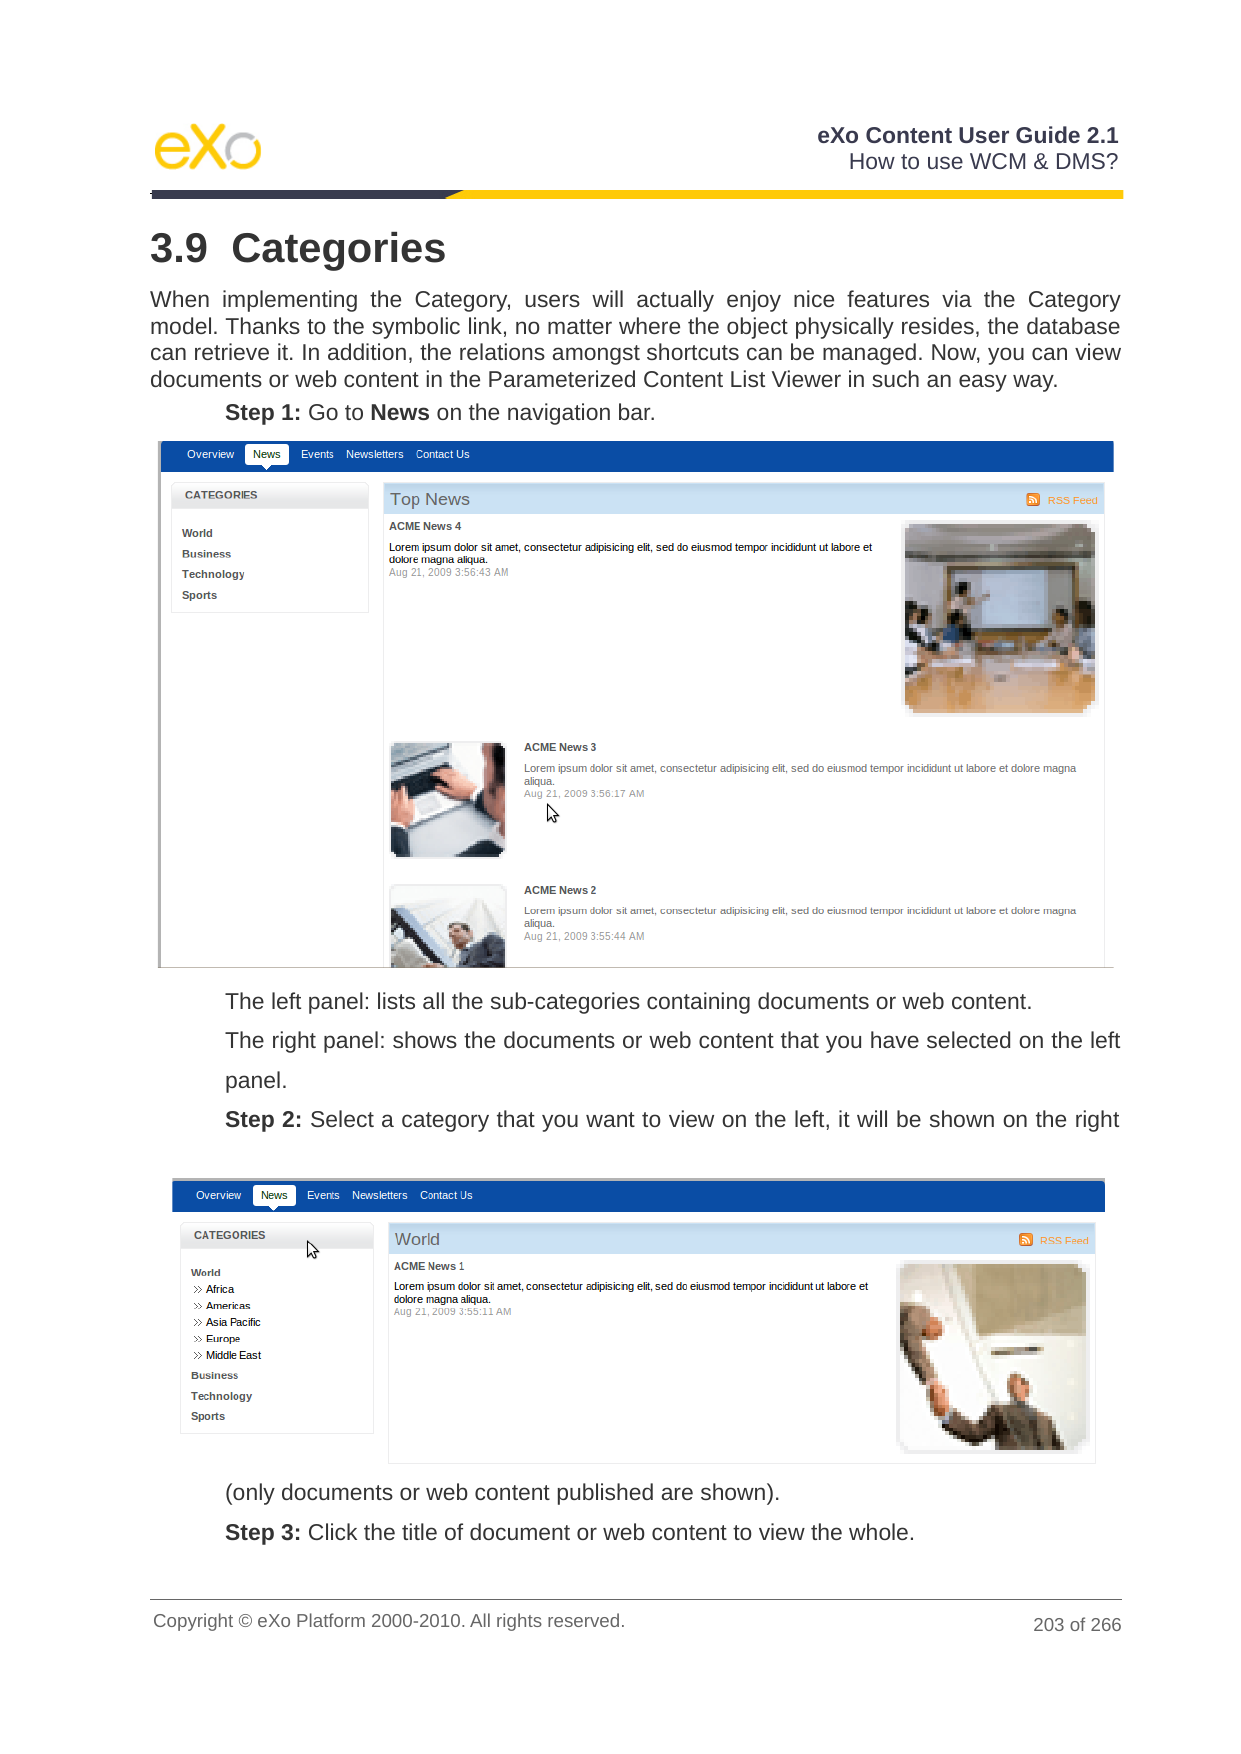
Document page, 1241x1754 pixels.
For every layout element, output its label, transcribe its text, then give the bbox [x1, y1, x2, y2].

picture [157, 441, 1114, 968]
text When implementing the Category, users will actually enjoy nice features via the Category model. Thanks to the symbolic link, no matter where the object physically resides, the database can retrieve it. In addition, the relations amongst shortcuts can be managed. Now, you can view documents or web content in the Parameterized Content List Viewer in such an easy way. [150, 286, 1122, 392]
picture [151, 190, 1124, 199]
subtitle Categories [150, 223, 1122, 271]
picture [155, 123, 262, 170]
list The left panel: lists all the sub-categories containing documents or web content. [187, 968, 1122, 1014]
list Step 1: Go to News on the navigation bar. [187, 399, 1122, 426]
picture [172, 1178, 1105, 1472]
list Step 3: Click the title of document or web content to view the whole. [187, 1519, 1122, 1545]
list The right panel: shows the documents or web content that you have selected on the left panel. [187, 1027, 1122, 1093]
list Step 2: Select a category that you want to view on the left, it will be shown on the right (only documents or web content published are shown). [187, 1106, 1122, 1506]
